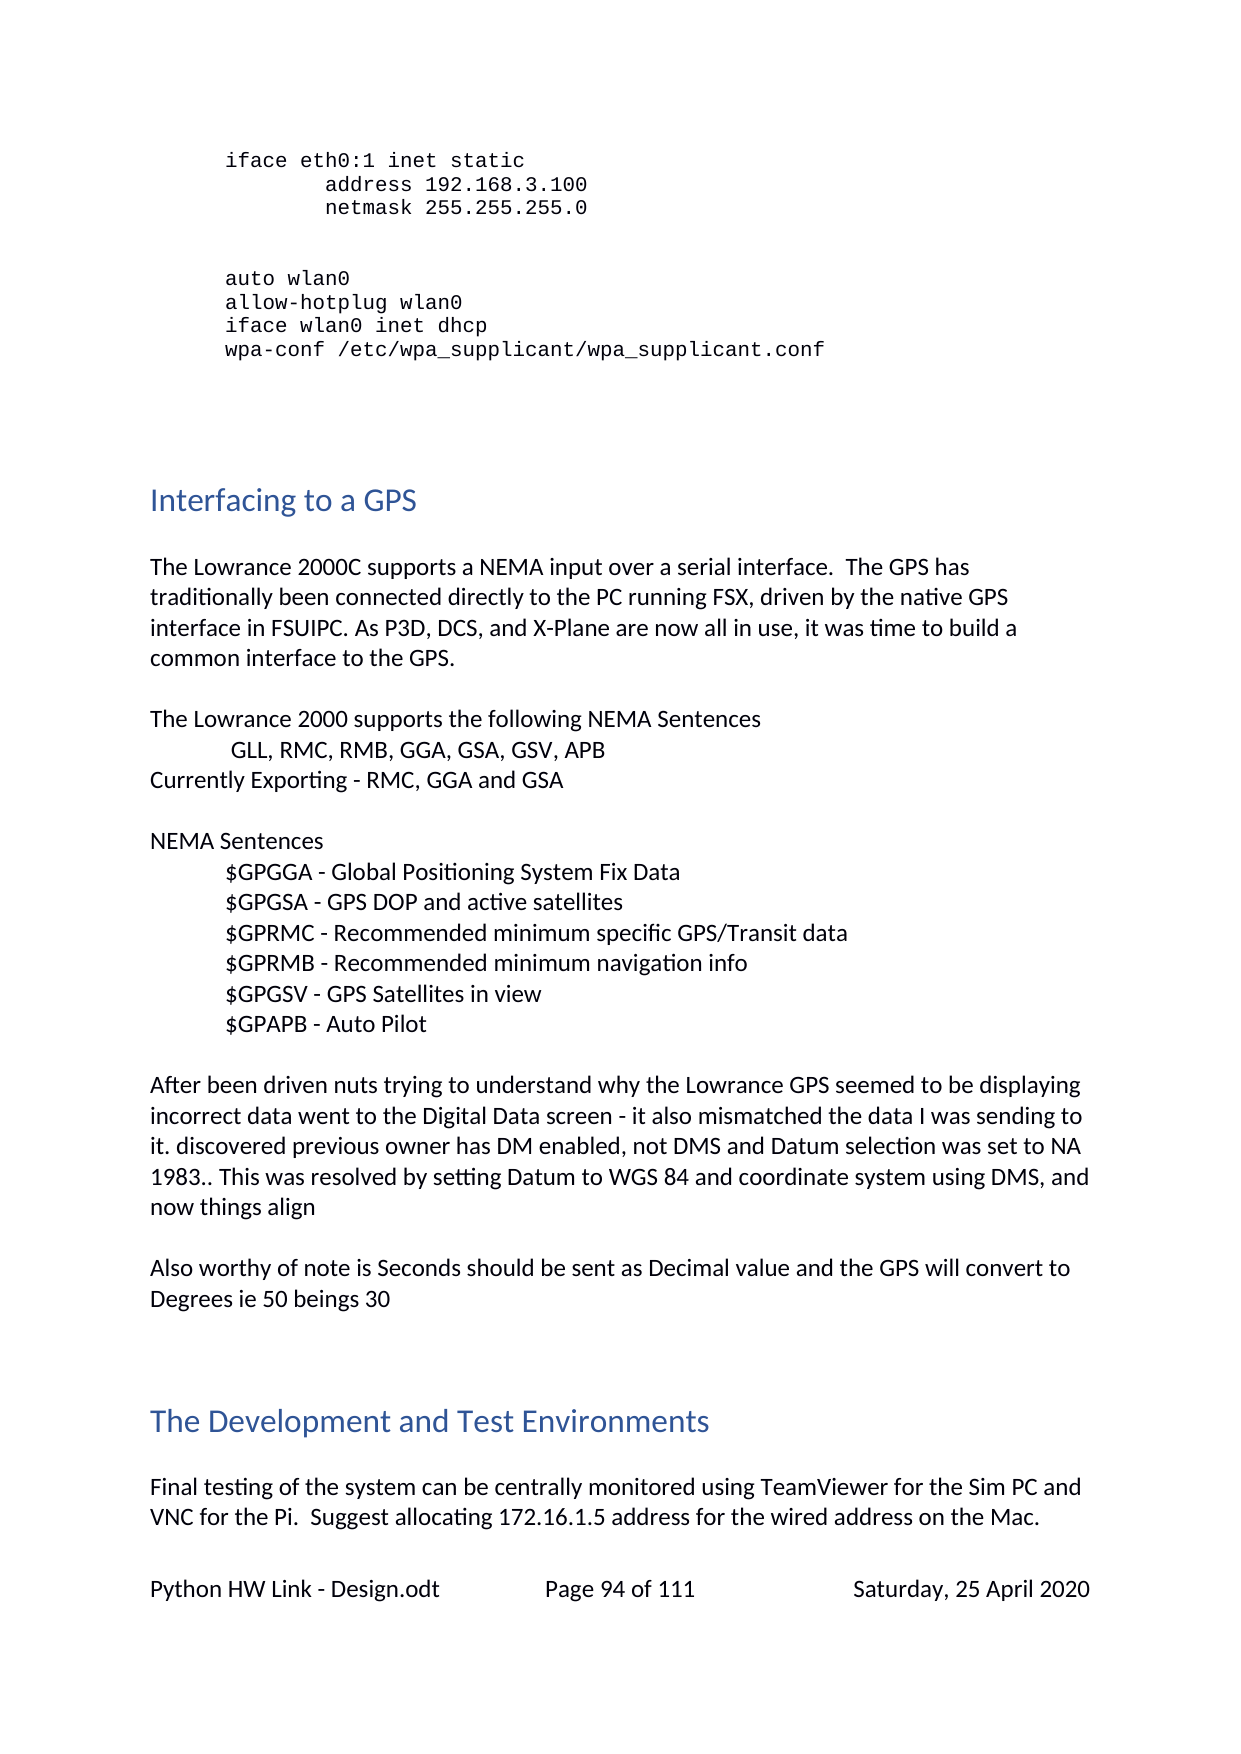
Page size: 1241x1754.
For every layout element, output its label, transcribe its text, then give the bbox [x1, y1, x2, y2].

text $GPAPB - Auto Pilot [225, 1008, 1090, 1039]
text $GPGSA - GPS DOP and active satellites [225, 886, 1090, 917]
text Final testing of the system can be centrally monitored using TeamViewer for the Sim PC and VNC for the Pi. Suggest allocating 172.16.1.5 address for the wired address on the Mac. [150, 1471, 1090, 1532]
subtitle Interfacing to a GPS [150, 479, 1090, 520]
text $GPGGA - Global Positioning System Fix Data [225, 856, 1090, 886]
text iface eth0:1 inet static address 192.168.3.100 netmask 255.255.255.0 auto wlan0 allow-hotplug wlan0 iface wlan0 inet dhcp wpa-conf /etc/wpa_supplicant/wpa_supplicant.conf [225, 150, 1090, 393]
text After been driven nuts trying to understand why the Lowrance GPS seemed to be displaying incorrect data went to the Digital Data screen - it also mismatched the data I was sending to it. discovered previous owner has DM enabled, not DMS and Datum selection was set to NA 1983.. This was resolved by setting Datum to WGS 84 and coordinate system using DMS, and now things align [150, 1069, 1090, 1222]
text GLL, RMC, RMB, GGA, GSA, GSV, APB [225, 734, 1090, 764]
text Also worthy of note is Seconds should be sent as Decimal value and the GPS will convert to Degrees ie 50 beings 30 [150, 1253, 1090, 1314]
text $GPRMC - Recommended minimum specific GPS/Transit data [225, 917, 1090, 947]
text The Lowrance 2000C supports a NEMA input over a serial interface. The GPS has traditionally been connected directly to the PC running FSX, driven by the native GPS interface in FSUIPC. As P3D, DCS, and X-Plane are now all in use, it was time to build a common interface to the GPS. [150, 551, 1090, 673]
text $GPRMB - Recommended minimum navigation info [225, 947, 1090, 978]
text NEMA Sentences [150, 825, 1090, 856]
text $GPGSV - GPS Satellites in view [225, 978, 1090, 1008]
subtitle The Development and Test Environments [150, 1400, 1090, 1440]
text Currently Exporting - RMC, GGA and GSA [150, 764, 1090, 795]
text The Lowrance 2000 supports the following NEMA Sentences [150, 703, 1090, 734]
